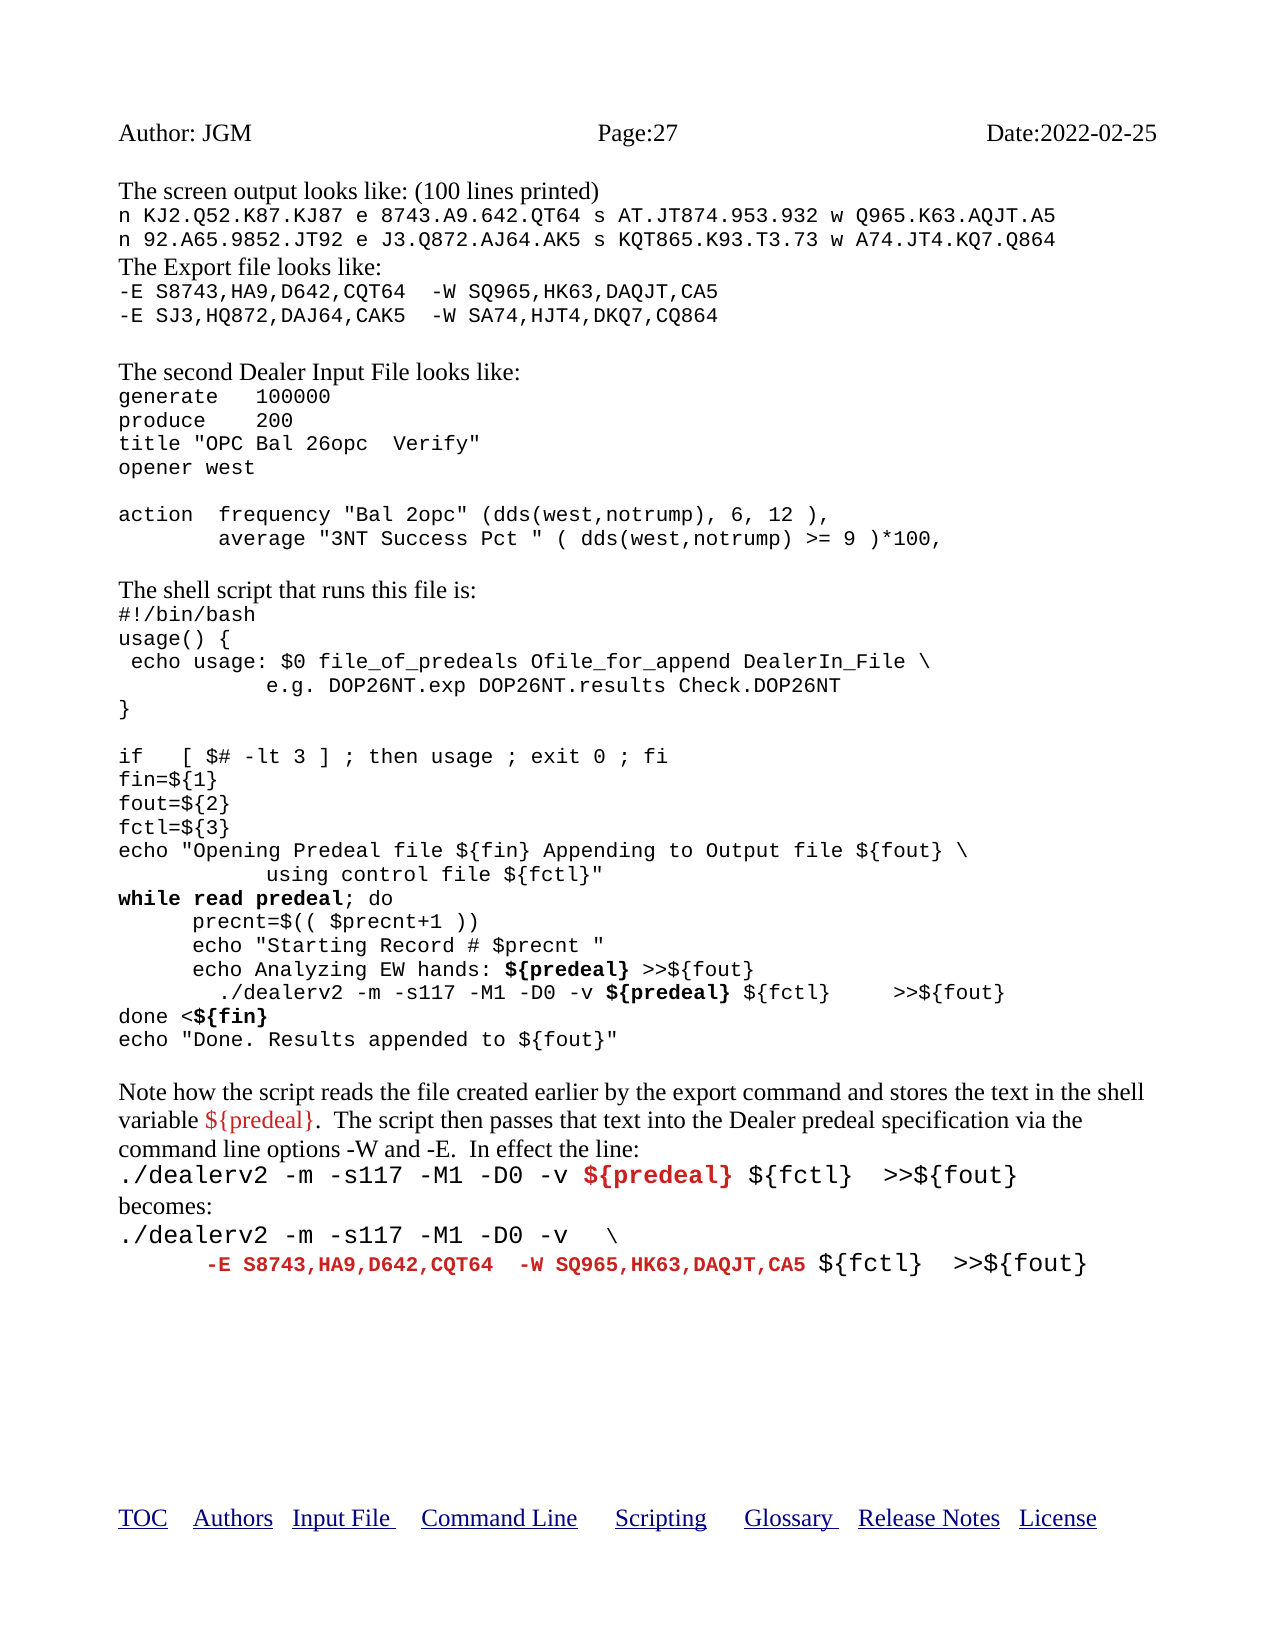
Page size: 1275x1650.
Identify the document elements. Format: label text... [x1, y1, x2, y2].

text echo "Starting Record # $precnt " [118, 935, 1157, 958]
text produce 200 [118, 409, 1157, 433]
text ./dealerv2 -m -s117 -M1 -D0 -v \ [118, 1220, 1157, 1251]
text -E SJ3,HQ872,DAJ64,CAK5 -W SA74,HJT4,DKQ7,CQ864 [118, 305, 1157, 328]
text echo Analyzing EW hands: ${predeal} >>${fout} [118, 958, 1157, 982]
text fout=${2} [118, 793, 1157, 817]
text echo "Opening Predeal file ${fin} Appending to Output file ${fout} \ [118, 840, 1157, 864]
text using control file ${fctl}" [118, 864, 1157, 888]
text opener west [118, 457, 1157, 481]
text n 92.A65.9852.JT92 e J3.Q872.AJ64.AK5 s KQT865.K93.T3.73 w A74.JT4.KQ7.Q864 [118, 229, 1157, 252]
text -E S8743,HA9,D642,CQT64 -W SQ965,HK63,DAQJT,CA5 ${fctl} >>${fout} [118, 1251, 1157, 1279]
text #!/bin/bash [118, 604, 1157, 627]
text echo "Done. Results appended to ${fout}" [118, 1029, 1157, 1053]
text while read predeal; do [118, 888, 1157, 911]
text becomes: [118, 1191, 1157, 1220]
text echo usage: $0 file_of_predeals Ofile_for_append DealerIn_File \ [118, 651, 1157, 675]
text done <${fin} [118, 1006, 1157, 1029]
text average "3NT Success Pct " ( dds(west,notrump) >= 9 )*100, [118, 528, 1157, 551]
text e.g. DOP26NT.exp DOP26NT.results Check.DOP26NT [118, 675, 1157, 698]
text ./dealerv2 -m -s117 -M1 -D0 -v ${predeal} ${fctl} >>${fout} [118, 1163, 1157, 1191]
text if [ $# -lt 3 ] ; then usage ; exit 0 ; fi [118, 746, 1157, 769]
text The Export file looks like: [118, 252, 1157, 281]
text The shell script that runs this file is: [118, 575, 1157, 604]
text n KJ2.Q52.K87.KJ87 e 8743.A9.642.QT64 s AT.JT874.953.932 w Q965.K63.AQJT.A5 [118, 205, 1157, 229]
text Note how the script reads the file created earlier by the export command and stores the text in the shell variable ${predeal}. The script then passes that text into the Dealer predeal specification via the command line options -W and -E. In effect the line: [118, 1077, 1157, 1163]
text } [118, 698, 1157, 722]
text generate 100000 [118, 386, 1157, 409]
text fin=${1} [118, 769, 1157, 793]
text -E S8743,HA9,D642,CQT64 -W SQ965,HK63,DAQJT,CA5 [118, 281, 1157, 305]
text action frequency "Bal 2opc" (dds(west,notrump), 6, 12 ), [118, 504, 1157, 528]
text The second Dealer Input File looks like: [118, 357, 1157, 386]
text ./dealerv2 -m -s117 -M1 -D0 -v ${predeal} ${fctl} >>${fout} [118, 982, 1157, 1006]
text precnt=$(( $precnt+1 )) [118, 911, 1157, 935]
text title "OPC Bal 26opc Verify" [118, 433, 1157, 457]
text The screen output looks like: (100 lines printed) [118, 176, 1157, 205]
text usage() { [118, 627, 1157, 651]
text fctl=${3} [118, 817, 1157, 840]
